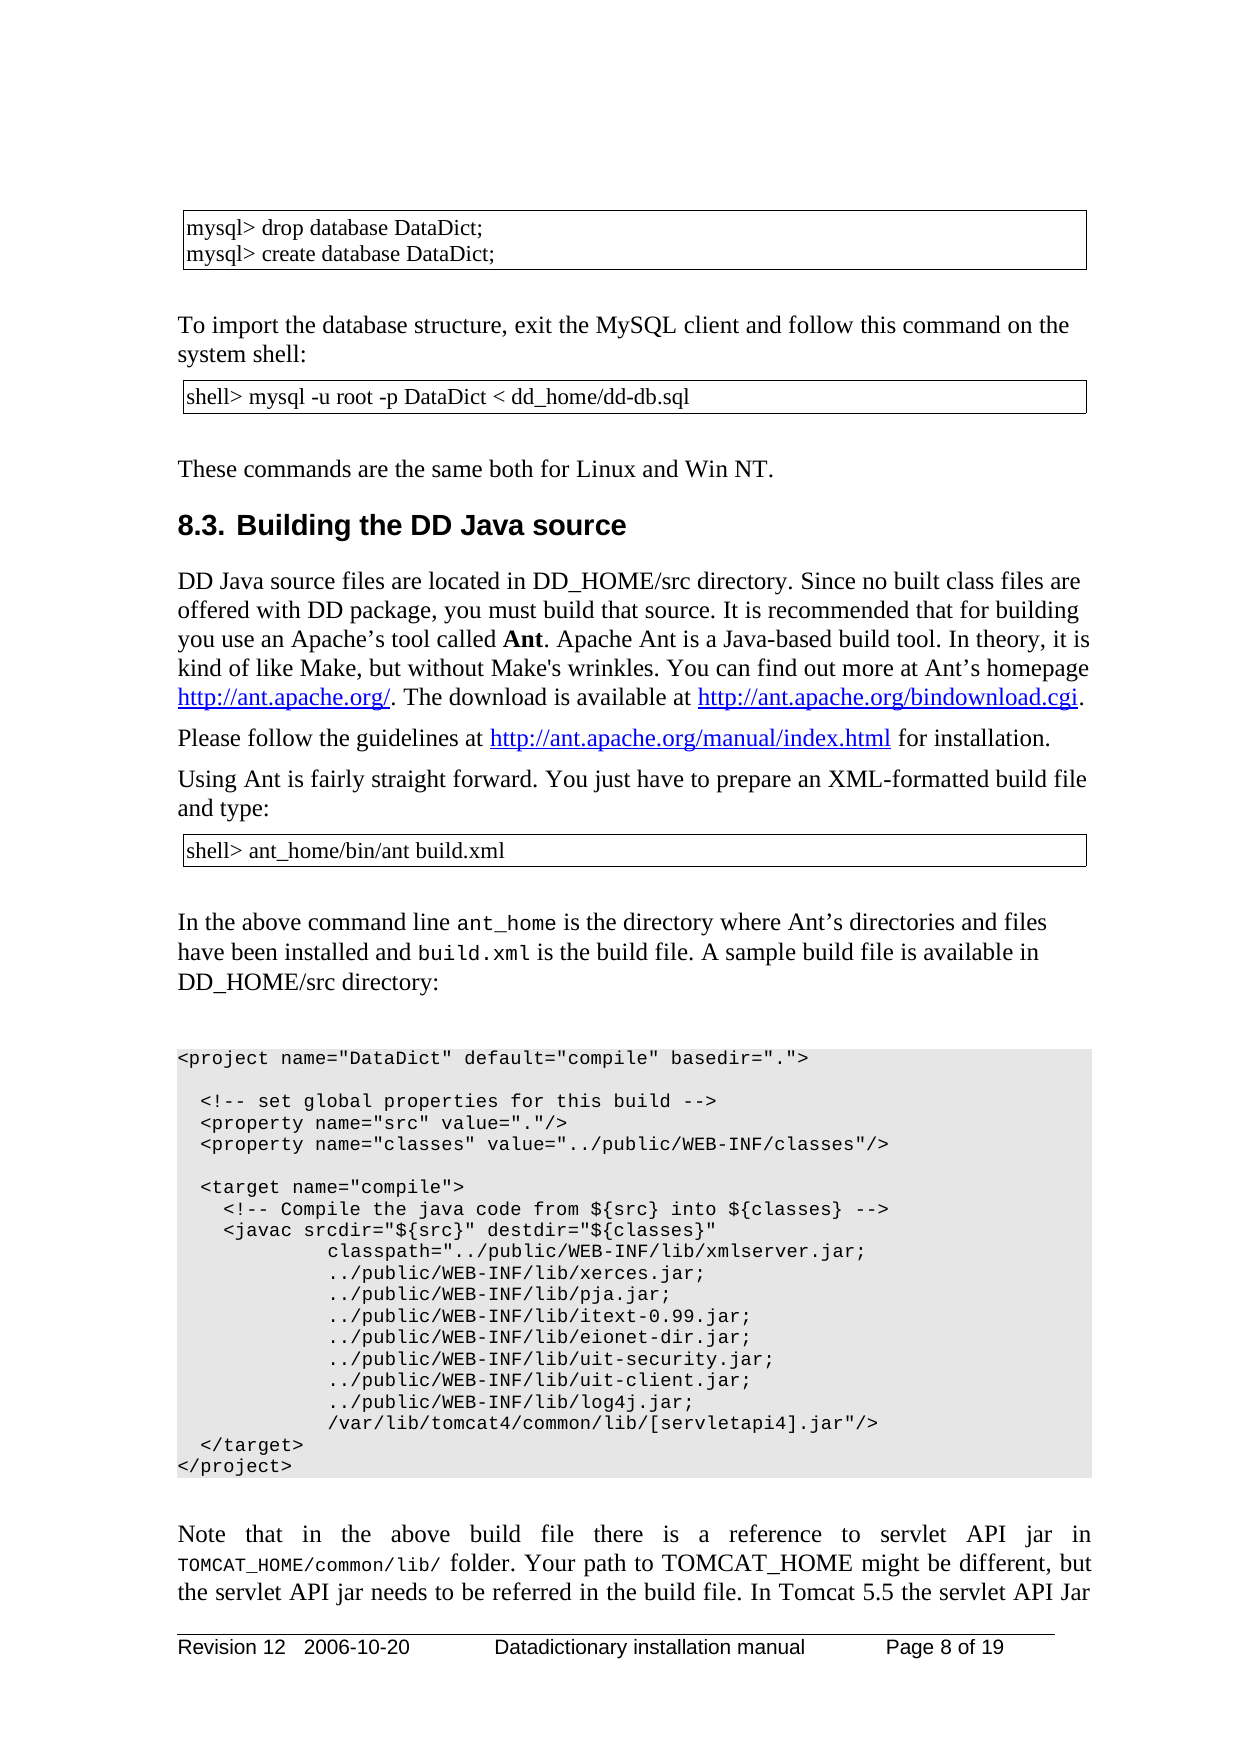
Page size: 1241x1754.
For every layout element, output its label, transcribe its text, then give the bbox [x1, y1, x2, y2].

text shell> mysql -u root -p DataDict < dd_home/dd-db.sql [184, 381, 1086, 413]
text In the above command line ant_home is the directory where Ant’s directories and files have been installed and build.xml is the build file. A sample build file is available in DD_HOME/src directory: [177, 907, 1092, 996]
list <target name="compile"> [177, 1177, 1092, 1199]
list <javac srcdir="${src}" destdir="${classes}" [177, 1220, 1092, 1242]
list <project name="DataDict" default="compile" basedir="."> [177, 1049, 1092, 1070]
list ../public/WEB-INF/lib/itext-0.99.jar; [177, 1306, 1092, 1328]
text Please follow the guidelines at http://ant.apache.org/manual/index.html for installation. [177, 723, 1092, 752]
list ../public/WEB-INF/lib/log4j.jar; [177, 1392, 1092, 1413]
list <!-- Compile the java code from ${src} into ${classes} --> [177, 1199, 1092, 1220]
text mysql> drop database DataDict; [184, 211, 1086, 237]
list classpath="../public/WEB-INF/lib/xmlserver.jar; [177, 1242, 1092, 1263]
list <!-- set global properties for this build --> [177, 1092, 1092, 1113]
text These commands are the same both for Linux and Win NT. [177, 454, 1092, 483]
text mysql> create database DataDict; [184, 237, 1086, 269]
list </target> [177, 1435, 1092, 1456]
text shell> ant_home/bin/ant build.xml [184, 835, 1086, 866]
list /var/lib/tomcat4/common/lib/[servletapi4].jar"/> [177, 1413, 1092, 1435]
list <property name="src" value="."/> [177, 1113, 1092, 1134]
list <property name="classes" value="../public/WEB-INF/classes"/> [177, 1134, 1092, 1156]
subtitle Building the DD Java source [177, 507, 1092, 541]
list ../public/WEB-INF/lib/xerces.jar; [177, 1263, 1092, 1285]
list ../public/WEB-INF/lib/pja.jar; [177, 1285, 1092, 1306]
list </project> [177, 1456, 1092, 1478]
text DD Java source files are located in DD_HOME/src directory. Since no built class files are offered with DD package, you must build that source. It is recommended that for building you use an Apache’s tool called Ant. Apache Ant is a Java-based build tool. In theory, it is kind of like Make, but without Make's wrinkles. You can find out more at Ant’s homepage http://ant.apache.org/. The download is available at http://ant.apache.org/bindownload.cgi. [177, 566, 1092, 711]
text To import the database structure, exit the MySQL client and follow this command on the system shell: [177, 310, 1092, 368]
text Note that in the above build file there is a reference to servlet API jar in TOMCAT_HOME/common/lib/ folder. Your path to TOMCAT_HOME might be different, but the servlet API jar needs to be referred in the build file. In Tomcat 5.5 the servlet API Jar [177, 1519, 1092, 1606]
list ../public/WEB-INF/lib/uit-client.jar; [177, 1371, 1092, 1392]
list ../public/WEB-INF/lib/uit-security.jar; [177, 1349, 1092, 1371]
text Using Ant is fairly straight forward. You just have to prepare an XML-formatted build file and type: [177, 764, 1092, 822]
list ../public/WEB-INF/lib/eionet-dir.jar; [177, 1328, 1092, 1349]
